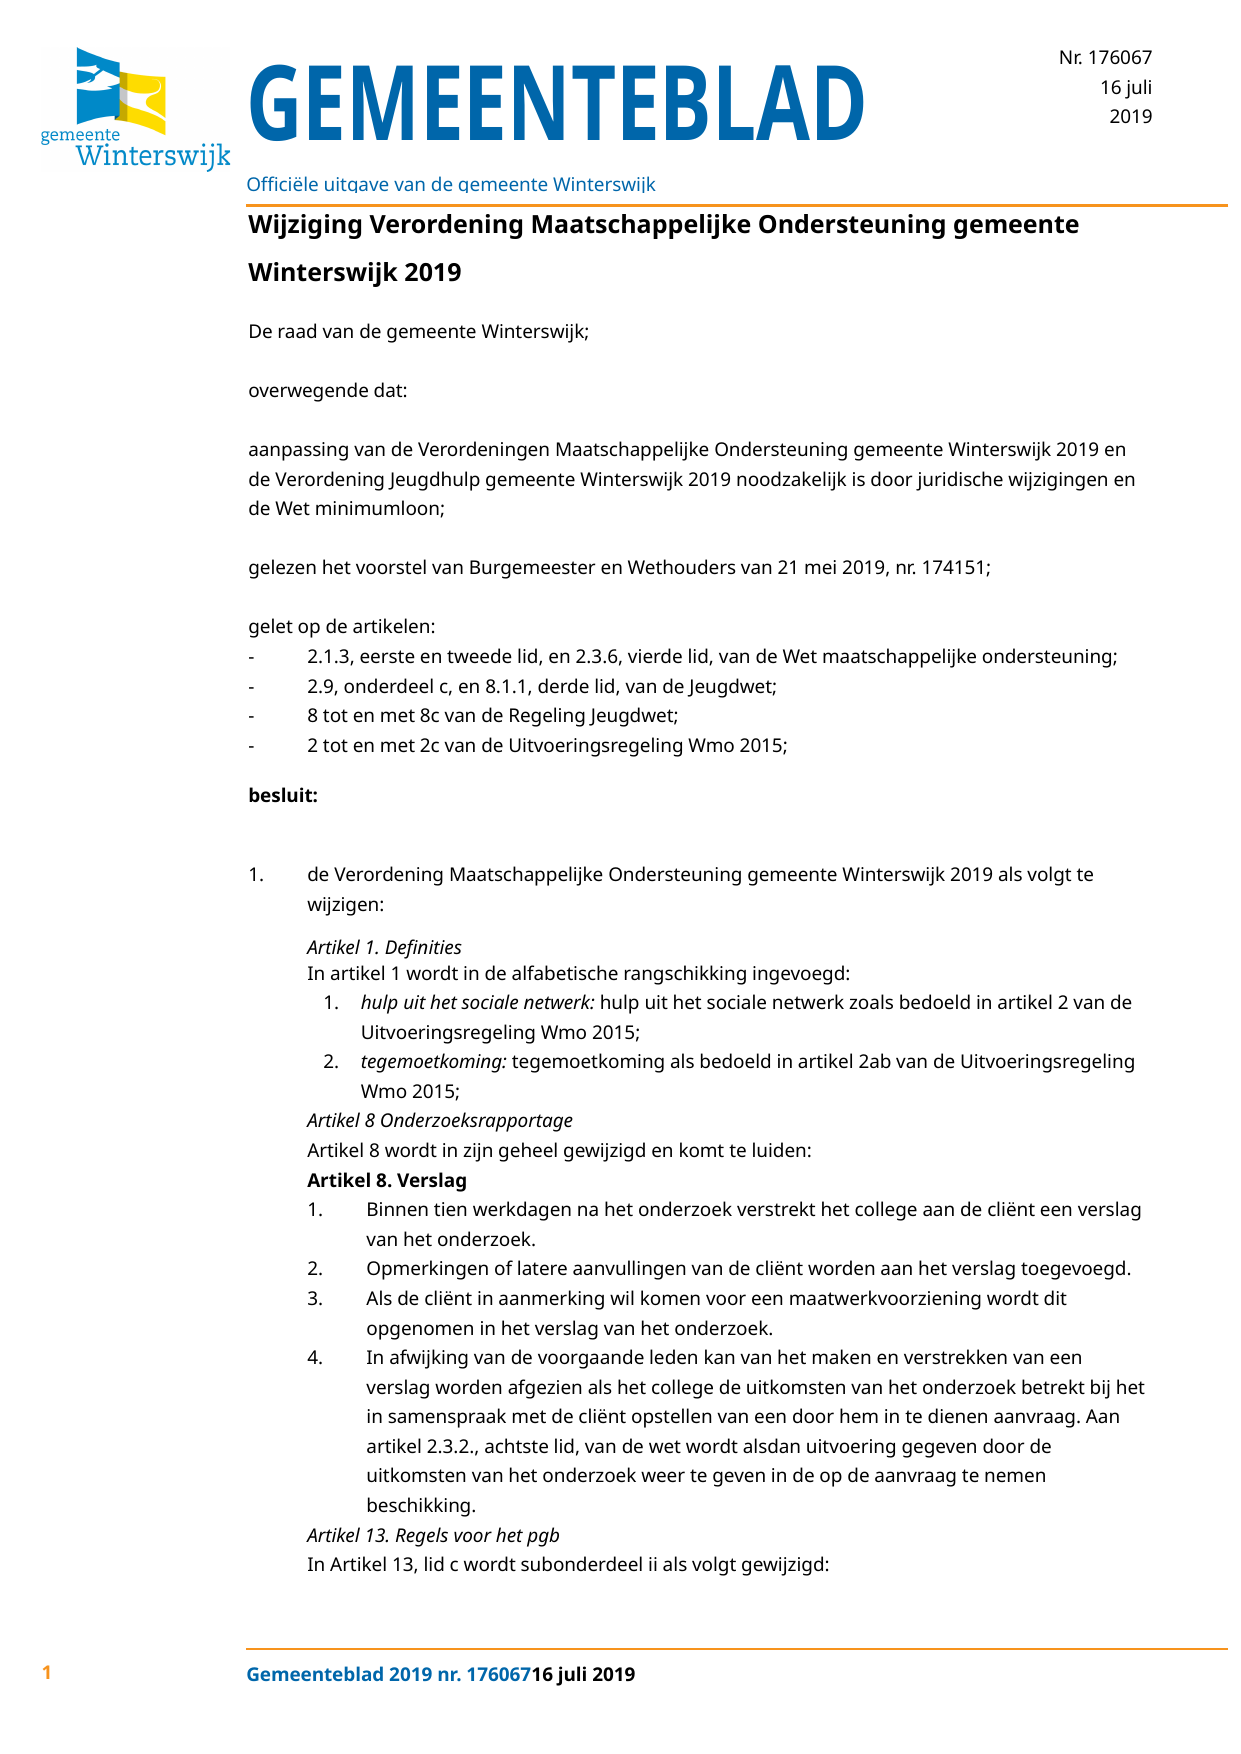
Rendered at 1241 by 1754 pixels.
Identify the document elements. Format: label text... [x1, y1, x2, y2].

list 8 tot en met 8c van de Regeling Jeugdwet; [248, 702, 1152, 728]
list hulp uit het sociale netwerk: hulp uit het sociale netwerk zoals bedoeld in artikel 2 van de Uitvoeringsregeling Wmo 2015; [323, 989, 1152, 1044]
list 2 tot en met 2c van de Uitvoeringsregeling Wmo 2015; [248, 732, 1152, 758]
list In Artikel 13, lid c wordt subonderdeel ii als volgt gewijzigd: [248, 1551, 1152, 1577]
list tegemoetkoming: tegemoetkoming als bedoeld in artikel 2ab van de Uitvoeringsregeling Wmo 2015; [323, 1048, 1152, 1104]
text De raad van de gemeente Winterswijk; [248, 318, 1152, 344]
list Artikel 8 Onderzoeksrapportage [248, 1108, 1152, 1133]
text Wijziging Verordening Maatschappelijke Ondersteuning gemeente Winterswijk 2019 [248, 207, 1152, 288]
list Artikel 1. Definities [248, 934, 1152, 960]
text gelezen het voorstel van Burgemeester en Wethouders van 21 mei 2019, nr. 174151; [248, 554, 1152, 580]
list Artikel 8. Verslag [248, 1167, 1152, 1192]
text gelet op de artikelen: [248, 614, 1152, 639]
list Artikel 8 wordt in zijn geheel gewijzigd en komt te luiden: [248, 1137, 1152, 1163]
picture [41, 47, 231, 172]
list Artikel 13. Regels voor het pgb [248, 1522, 1152, 1547]
text overwegende dat: [248, 377, 1152, 403]
list de Verordening Maatschappelijke Ondersteuning gemeente Winterswijk 2019 als volgt te wijzigen: [248, 861, 1152, 917]
list Binnen tien werkdagen na het onderzoek verstrekt het college aan de cliënt een verslag van het onderzoek. [307, 1196, 1152, 1252]
list Opmerkingen of latere aanvullingen van de cliënt worden aan het verslag toegevoegd. [307, 1256, 1152, 1281]
text aanpassing van de Verordeningen Maatschappelijke Ondersteuning gemeente Winterswijk 2019 en de Verordening Jeugdhulp gemeente Winterswijk 2019 noodzakelijk is door juridische wijzigingen en de Wet minimumloon; [248, 436, 1152, 521]
list 2.1.3, eerste en tweede lid, en 2.3.6, vierde lid, van de Wet maatschappelijke ondersteuning; [248, 643, 1152, 669]
list Als de cliënt in aanmerking wil komen voor een maatwerkvoorziening wordt dit opgenomen in het verslag van het onderzoek. [307, 1285, 1152, 1340]
text besluit: [248, 782, 1152, 808]
list In artikel 1 wordt in de alfabetische rangschikking ingevoegd: [248, 960, 1152, 985]
picture [225, 153, 231, 162]
list 2.9, onderdeel c, en 8.1.1, derde lid, van de Jeugdwet; [248, 673, 1152, 699]
list In afwijking van de voorgaande leden kan van het maken en verstrekken van een verslag worden afgezien als het college de uitkomsten van het onderzoek betrekt bij het in samenspraak met de cliënt opstellen van een door hem in te dienen aanvraag. Aan artikel 2.3.2., achtste lid, van de wet wordt alsdan uitvoering gegeven door de uitkomsten van het onderzoek weer te geven in de op de aanvraag te nemen beschikking. [307, 1344, 1152, 1518]
